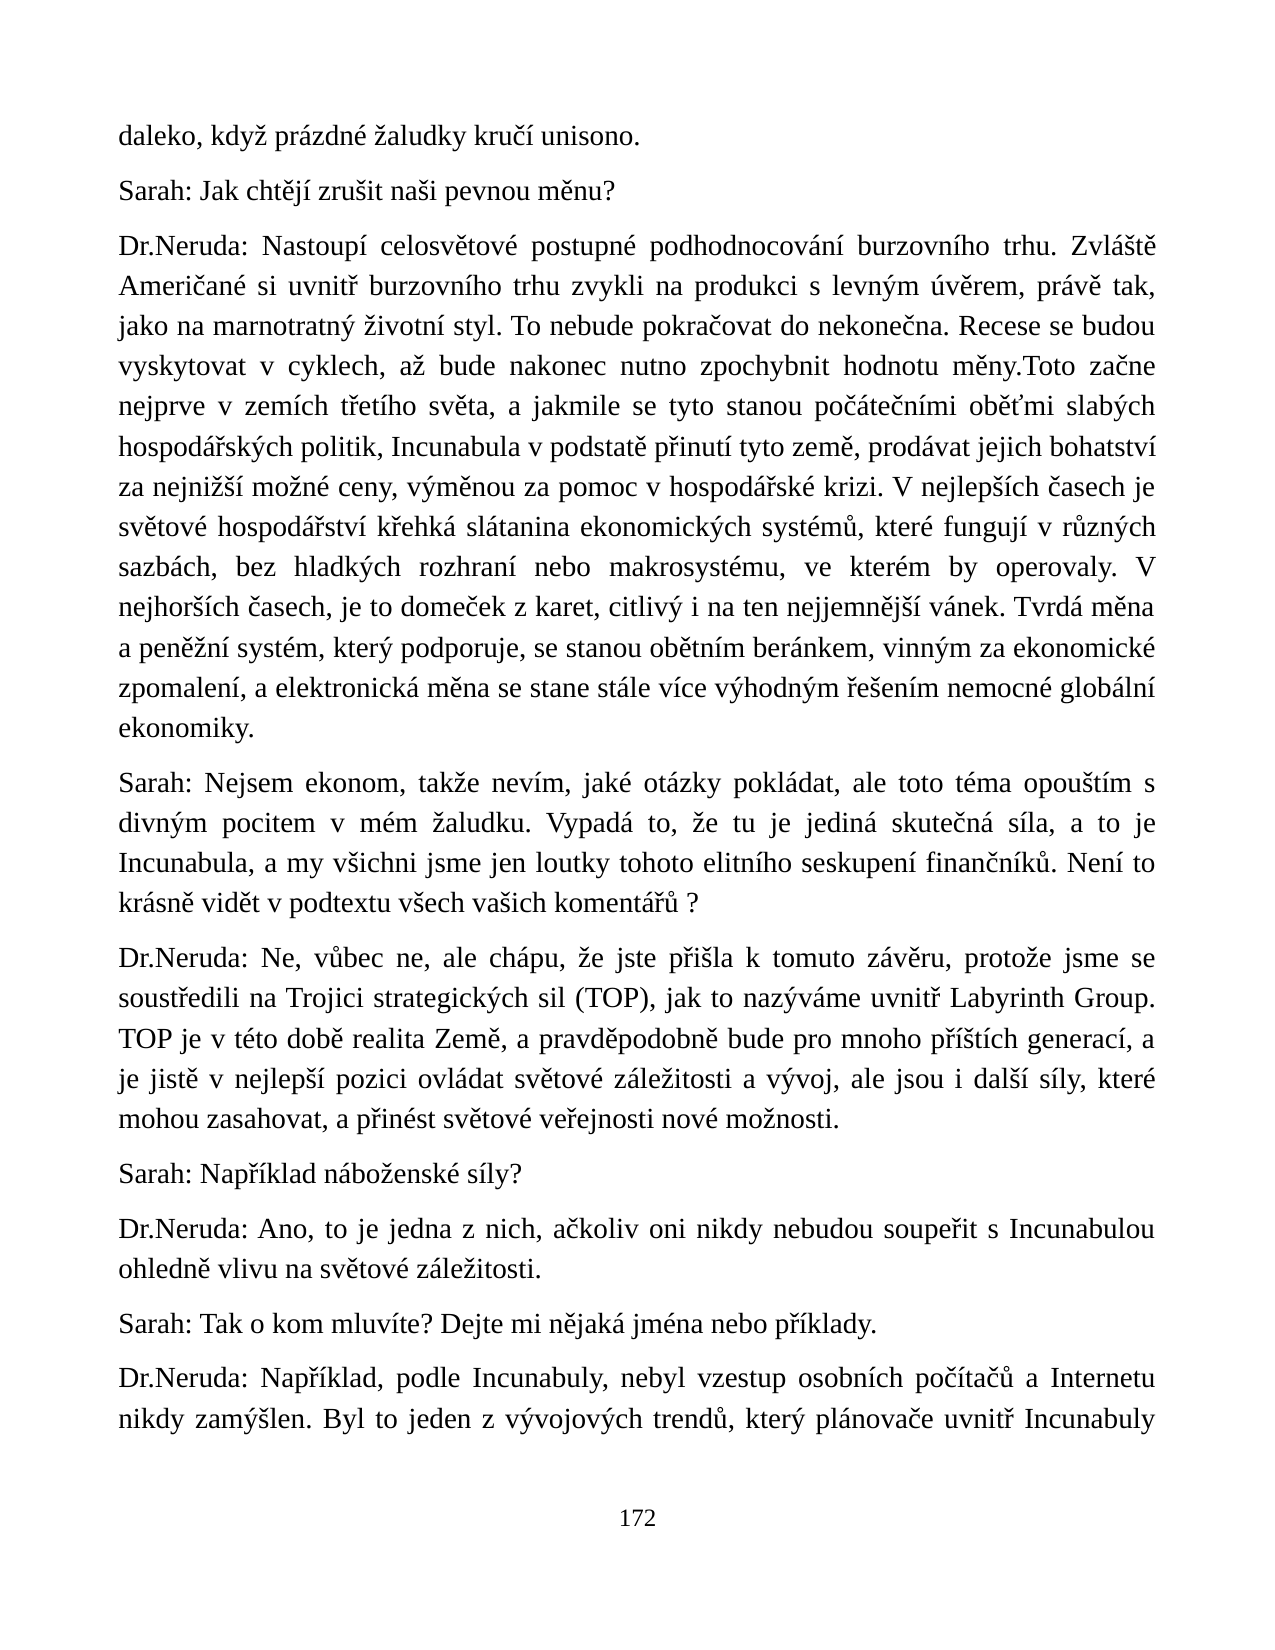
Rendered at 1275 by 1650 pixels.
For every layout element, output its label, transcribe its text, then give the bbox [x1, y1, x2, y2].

text daleko, když prázdné žaludky kručí unisono. [118, 118, 1157, 152]
text Sarah: Tak o kom mluvíte? Dejte mi nějaká jména nebo příklady. [118, 1306, 1157, 1339]
text Sarah: Například náboženské síly? [118, 1156, 1157, 1189]
text Sarah: Jak chtějí zrušit naši pevnou měnu? [118, 173, 1157, 206]
text Dr.Neruda: Nastoupí celosvětové postupné podhodnocování burzovního trhu. Zvláště Američané si uvnitř burzovního trhu zvykli na produkci s levným úvěrem, právě tak, jako na marnotratný životní styl. To nebude pokračovat do nekonečna. Recese se budou vyskytovat v cyklech, až bude nakonec nutno zpochybnit hodnotu měny.Toto začne nejprve v zemích třetího světa, a jakmile se tyto stanou počátečními oběťmi slabých hospodářských politik, Incunabula v podstatě přinutí tyto země, prodávat jejich bohatství za nejnižší možné ceny, výměnou za pomoc v hospodářské krizi. V nejlepších časech je světové hospodářství křehká slátanina ekonomických systémů, které fungují v různých sazbách, bez hladkých rozhraní nebo makrosystému, ve kterém by operovaly. V nejhorších časech, je to domeček z karet, citlivý i na ten nejjemnější vánek. Tvrdá měna a peněžní systém, který podporuje, se stanou obětním beránkem, vinným za ekonomické zpomalení, a elektronická měna se stane stále více výhodným řešením nemocné globální ekonomiky. [118, 228, 1157, 744]
text Dr.Neruda: Například, podle Incunabuly, nebyl vzestup osobních počítačů a Internetu nikdy zamýšlen. Byl to jeden z vývojových trendů, který plánovače uvnitř Incunabuly [118, 1361, 1157, 1434]
text Dr.Neruda: Ano, to je jedna z nich, ačkoliv oni nikdy nebudou soupeřit s Incunabulou ohledně vlivu na světové záležitosti. [118, 1211, 1157, 1284]
text Sarah: Nejsem ekonom, takže nevím, jaké otázky pokládat, ale toto téma opouštím s divným pocitem v mém žaludku. Vypadá to, že tu je jediná skutečná síla, a to je Incunabula, a my všichni jsme jen loutky tohoto elitního seskupení finančníků. Není to krásně vidět v podtextu všech vašich komentářů ? [118, 765, 1157, 919]
text Dr.Neruda: Ne, vůbec ne, ale chápu, že jste přišla k tomuto závěru, protože jsme se soustředili na Trojici strategických sil (TOP), jak to nazýváme uvnitř Labyrinth Group. TOP je v této době realita Země, a pravděpodobně bude pro mnoho příštích generací, a je jistě v nejlepší pozici ovládat světové záležitosti a vývoj, ale jsou i další síly, které mohou zasahovat, a přinést světové veřejnosti nové možnosti. [118, 940, 1157, 1135]
